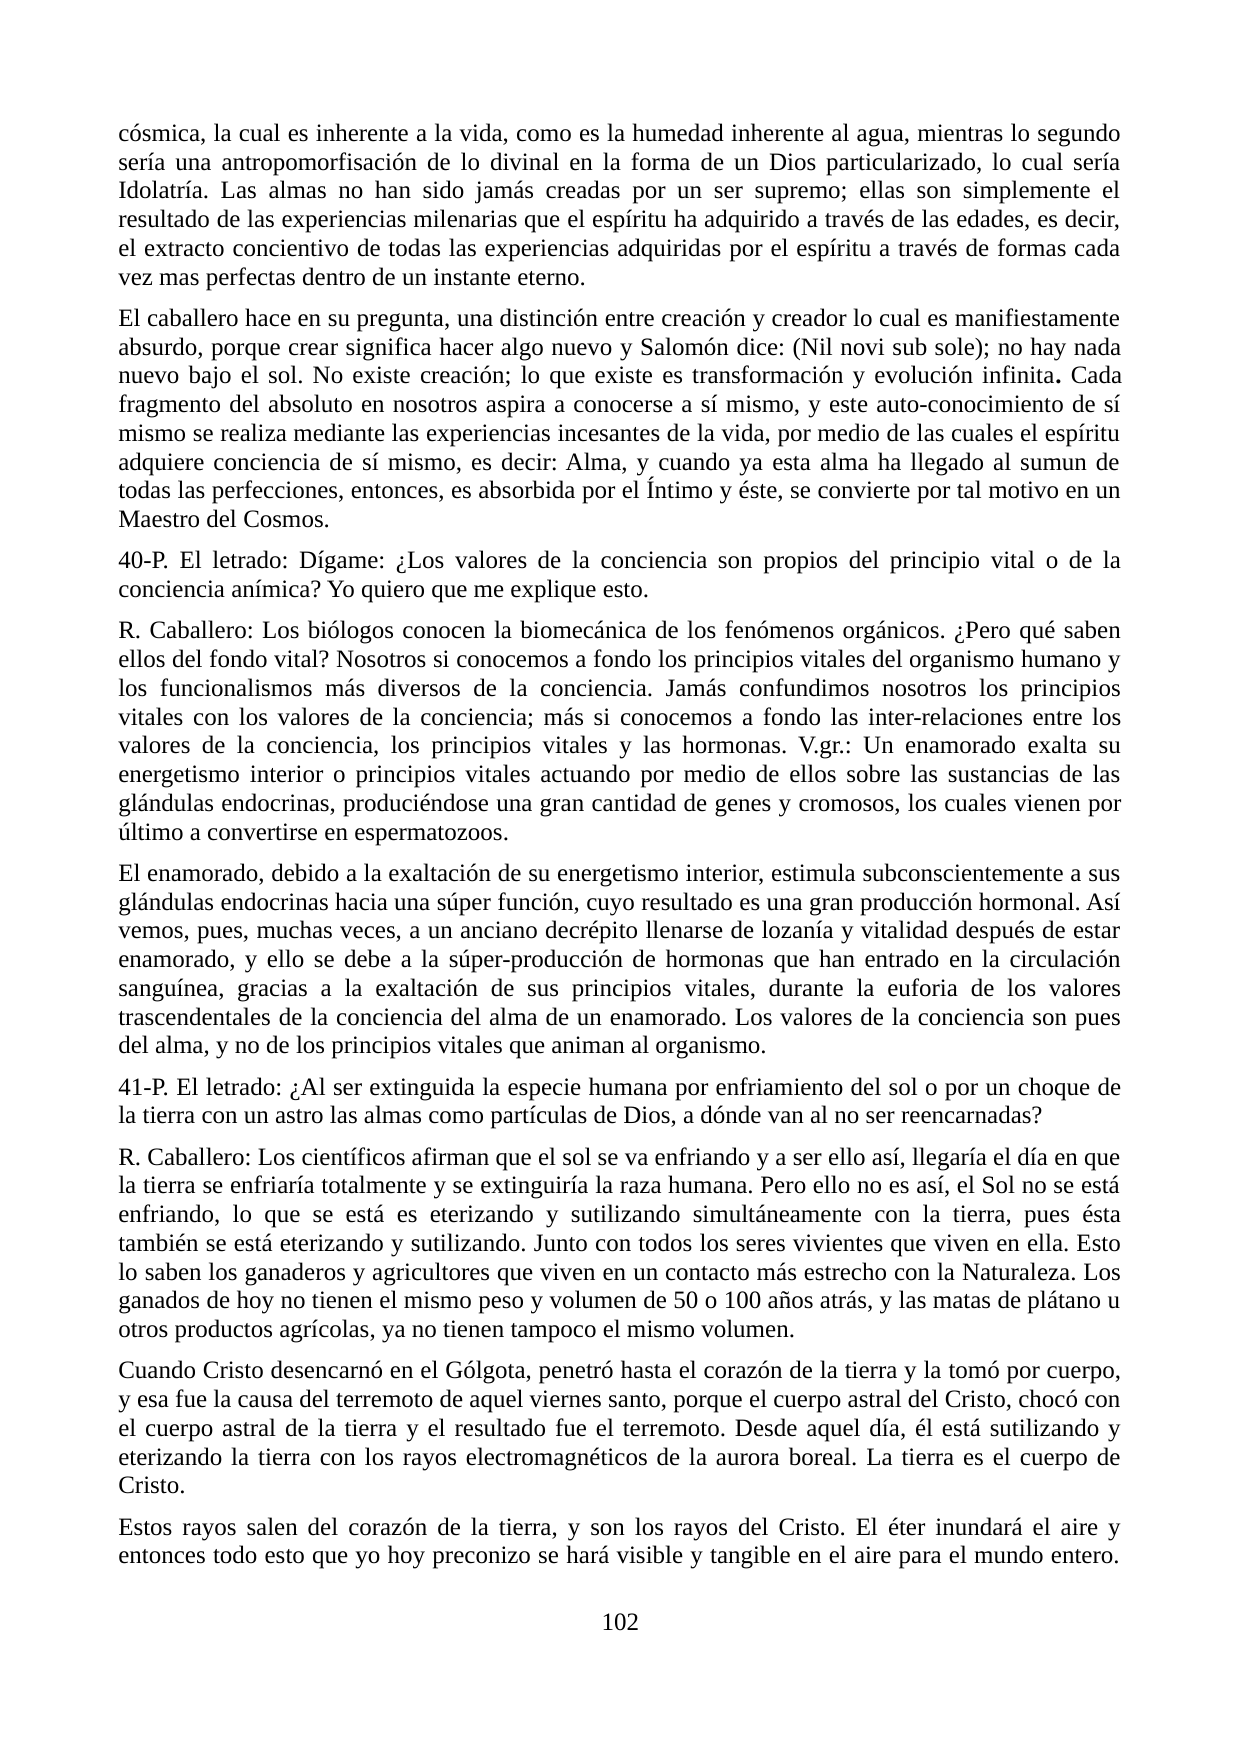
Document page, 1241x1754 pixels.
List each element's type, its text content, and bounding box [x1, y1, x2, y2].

text El caballero hace en su pregunta, una distinción entre creación y creador lo cual es manifiestamente absurdo, porque crear significa hacer algo nuevo y Salomón dice: (Nil novi sub sole); no hay nada nuevo bajo el sol. No existe creación; lo que existe es transformación y evolución infinita. Cada fragmento del absoluto en nosotros aspira a conocerse a sí mismo, y este auto-conocimiento de sí mismo se realiza mediante las experiencias incesantes de la vida, por medio de las cuales el espíritu adquiere conciencia de sí mismo, es decir: Alma, y cuando ya esta alma ha llegado al sumun de todas las perfecciones, entonces, es absorbida por el Íntimo y éste, se convierte por tal motivo en un Maestro del Cosmos. [118, 303, 1122, 533]
text 40-P. El letrado: Dígame: ¿Los valores de la conciencia son propios del principio vital o de la conciencia anímica? Yo quiero que me explique esto. [118, 546, 1122, 603]
text R. Caballero: Los científicos afirman que el sol se va enfriando y a ser ello así, llegaría el día en que la tierra se enfriaría totalmente y se extinguiría la raza humana. Pero ello no es así, el Sol no se está enfriando, lo que se está es eterizando y sutilizando simultáneamente con la tierra, pues ésta también se está eterizando y sutilizando. Junto con todos los seres vivientes que viven en ella. Esto lo saben los ganaderos y agricultores que viven en un contacto más estrecho con la Naturaleza. Los ganados de hoy no tienen el mismo peso y volumen de 50 o 100 años atrás, y las matas de plátano u otros productos agrícolas, ya no tienen tampoco el mismo volumen. [118, 1142, 1122, 1343]
text cósmica, la cual es inherente a la vida, como es la humedad inherente al agua, mientras lo segundo sería una antropomorfisación de lo divinal en la forma de un Dios particularizado, lo cual sería Idolatría. Las almas no han sido jamás creadas por un ser supremo; ellas son simplemente el resultado de las experiencias milenarias que el espíritu ha adquirido a través de las edades, es decir, el extracto concientivo de todas las experiencias adquiridas por el espíritu a través de formas cada vez mas perfectas dentro de un instante eterno. [118, 118, 1122, 291]
text Cuando Cristo desencarnó en el Gólgota, penetró hasta el corazón de la tierra y la tomó por cuerpo, y esa fue la causa del terremoto de aquel viernes santo, porque el cuerpo astral del Cristo, chocó con el cuerpo astral de la tierra y el resultado fue el terremoto. Desde aquel día, él está sutilizando y eterizando la tierra con los rayos electromagnéticos de la aurora boreal. La tierra es el cuerpo de Cristo. [118, 1356, 1122, 1499]
text R. Caballero: Los biólogos conocen la biomecánica de los fenómenos orgánicos. ¿Pero qué saben ellos del fondo vital? Nosotros si conocemos a fondo los principios vitales del organismo humano y los funcionalismos más diversos de la conciencia. Jamás confundimos nosotros los principios vitales con los valores de la conciencia; más si conocemos a fondo las inter-relaciones entre los valores de la conciencia, los principios vitales y las hormonas. V.gr.: Un enamorado exalta su energetismo interior o principios vitales actuando por medio de ellos sobre las sustancias de las glándulas endocrinas, produciéndose una gran cantidad de genes y cromosos, los cuales vienen por último a convertirse en espermatozoos. [118, 616, 1122, 846]
text Estos rayos salen del corazón de la tierra, y son los rayos del Cristo. El éter inundará el aire y entonces todo esto que yo hoy preconizo se hará visible y tangible en el aire para el mundo entero. [118, 1512, 1122, 1569]
text El enamorado, debido a la exaltación de su energetismo interior, estimula subconscientemente a sus glándulas endocrinas hacia una súper función, cuyo resultado es una gran producción hormonal. Así vemos, pues, muchas veces, a un anciano decrépito llenarse de lozanía y vitalidad después de estar enamorado, y ello se debe a la súper-producción de hormonas que han entrado en la circulación sanguínea, gracias a la exaltación de sus principios vitales, durante la euforia de los valores trascendentales de la conciencia del alma de un enamorado. Los valores de la conciencia son pues del alma, y no de los principios vitales que animan al organismo. [118, 858, 1122, 1059]
text 41-P. El letrado: ¿Al ser extinguida la especie humana por enfriamiento del sol o por un choque de la tierra con un astro las almas como partículas de Dios, a dónde van al no ser reencarnadas? [118, 1072, 1122, 1129]
